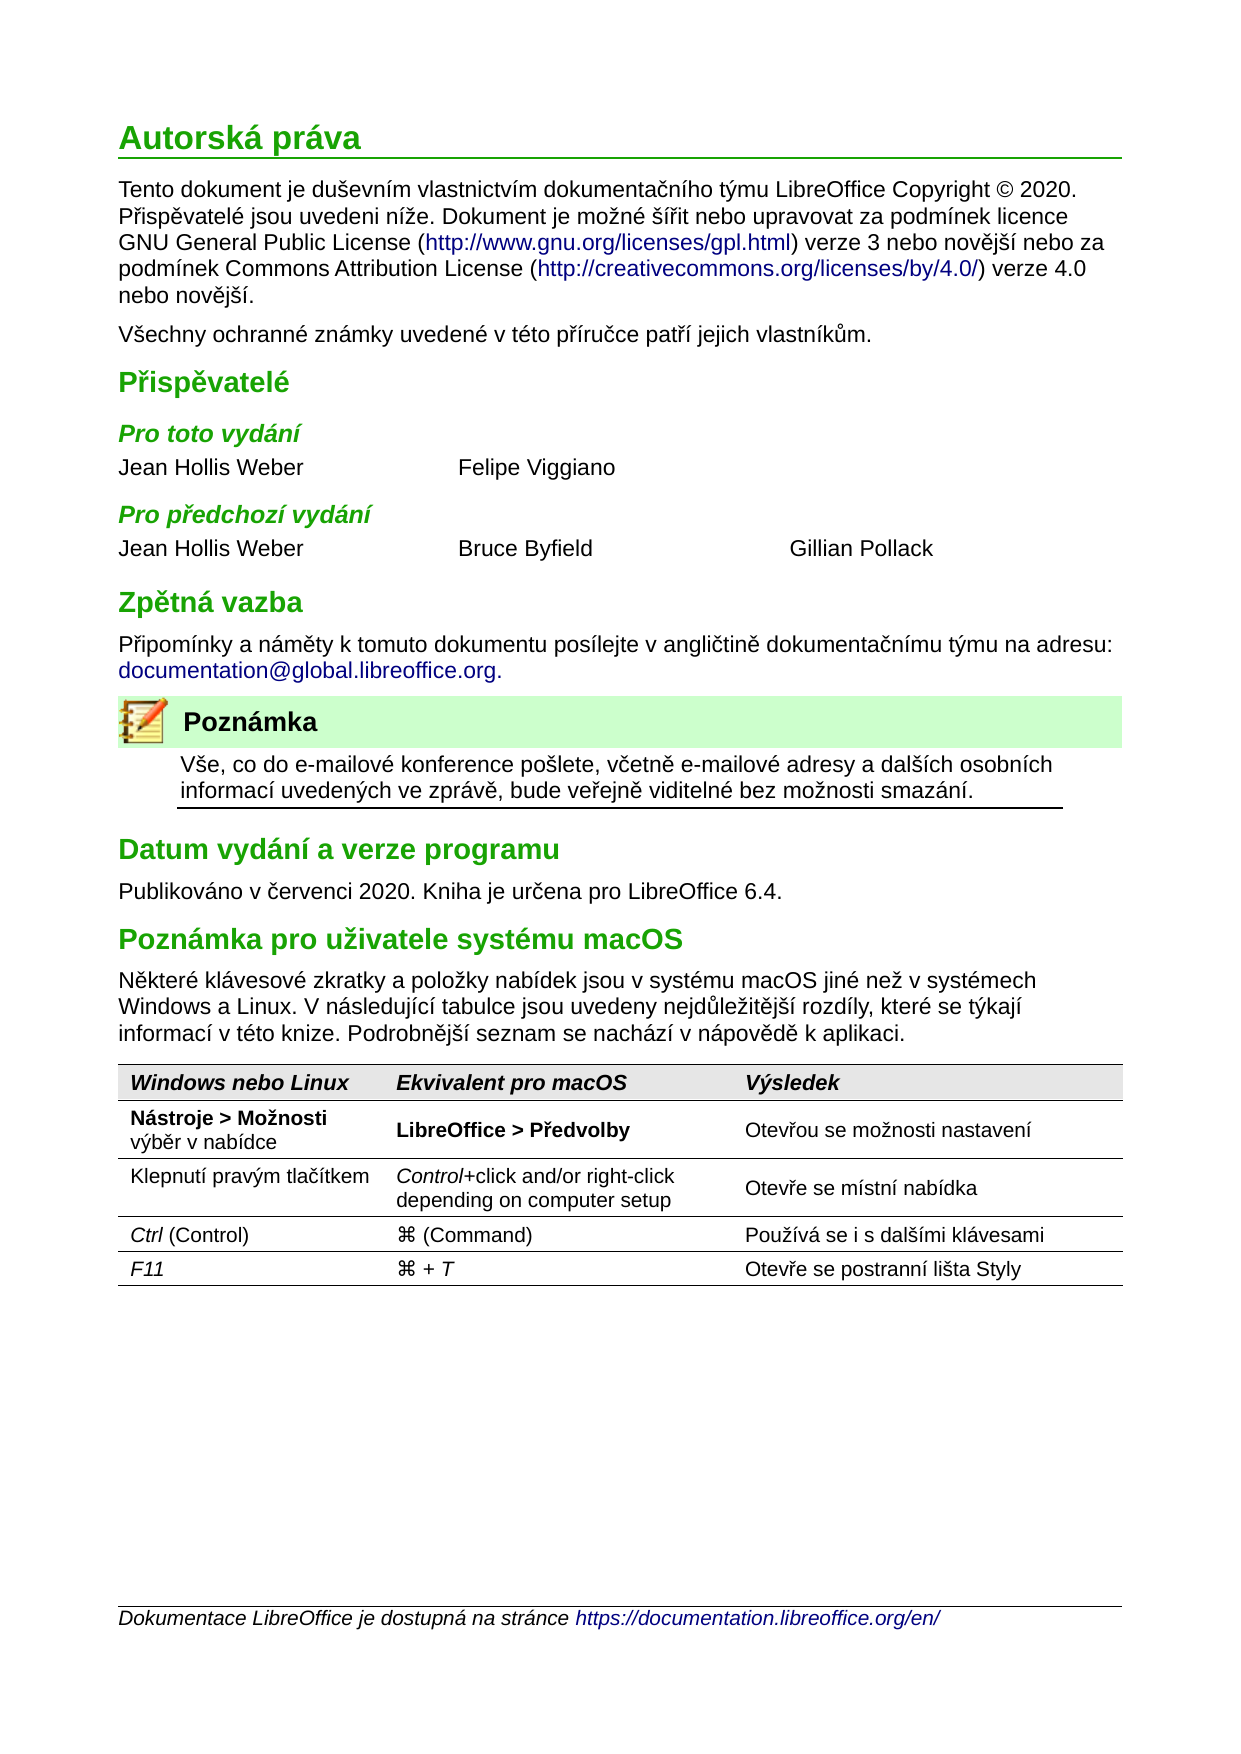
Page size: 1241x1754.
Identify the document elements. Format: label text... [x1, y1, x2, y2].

table_cell Otevřou se možnosti nastavení [733, 1101, 1123, 1158]
table_cell Používá se i s dalšími klávesami [733, 1217, 1123, 1251]
table_cell Otevře se místní nabídka [733, 1159, 1123, 1216]
table_header Jean Hollis Weber [118, 535, 458, 562]
subtitle Pro toto vydání [118, 419, 1122, 448]
table_cell Klepnutí pravým tlačítkem [118, 1159, 384, 1216]
table_cell Ctrl (Control) [118, 1217, 384, 1251]
subtitle Zpětná vazba [118, 585, 1122, 619]
table_header Výsledek [733, 1065, 1123, 1099]
text Připomínky a náměty k tomuto dokumentu posílejte v angličtině dokumentačnímu týmu na adresu: documentation@global.libreoffice.org. [118, 631, 1122, 683]
table_header Windows nebo Linux [118, 1065, 384, 1099]
table_header Gillian Pollack [789, 535, 1122, 562]
table_cell Nástroje > Možnosti výběr v nabídce [118, 1101, 384, 1158]
table_header Bruce Byfield [458, 535, 789, 562]
table_header [789, 454, 1122, 480]
table_cell LibreOffice > Předvolby [384, 1101, 733, 1158]
subtitle Poznámka pro uživatele systému macOS [118, 922, 1122, 955]
table_cell Otevře se postranní lišta Styly [733, 1252, 1123, 1285]
table_cell ⌘ (Command) [384, 1217, 733, 1251]
subtitle Přispěvatelé [118, 365, 1122, 398]
table_header Jean Hollis Weber [118, 454, 458, 480]
picture [119, 696, 170, 747]
text Vše, co do e-mailové konference pošlete, včetně e-mailové adresy a dalších osobních informací uvedených ve zprávě, bude veřejně viditelné bez možnosti smazání. [177, 748, 1063, 807]
subtitle Poznámka [118, 696, 1122, 748]
table_cell Control+click and/or right-click depending on computer setup [384, 1159, 733, 1216]
table_cell F11 [118, 1252, 384, 1285]
table_cell ⌘ + T [384, 1252, 733, 1285]
table_header Felipe Viggiano [458, 454, 789, 480]
subtitle Datum vydání a verze programu [118, 832, 1122, 866]
table_header Ekvivalent pro macOS [384, 1065, 733, 1099]
text Všechny ochranné známky uvedené v této příručce patří jejich vlastníkům. [118, 321, 1122, 347]
text Některé klávesové zkratky a položky nabídek jsou v systému macOS jiné než v systémech Windows a Linux. V následující tabulce jsou uvedeny nejdůležitější rozdíly, které se týkají informací v této knize. Podrobnější seznam se nachází v nápovědě k aplikaci. [118, 967, 1122, 1046]
text Publikováno v červenci 2020. Kniha je určena pro LibreOffice 6.4. [118, 878, 1122, 904]
text Tento dokument je duševním vlastnictvím dokumentačního týmu LibreOffice Copyright © 2020. Přispěvatelé jsou uvedeni níže. Dokument je možné šířit nebo upravovat za podmínek licence GNU General Public License (http://www.gnu.org/licenses/gpl.html) verze 3 nebo novější nebo za podmínek Commons Attribution License (http://creativecommons.org/licenses/by/4.0/) verze 4.0 nebo novější. [118, 176, 1122, 308]
subtitle Autorská práva [118, 118, 1122, 157]
subtitle Pro předchozí vydání [118, 501, 1122, 529]
